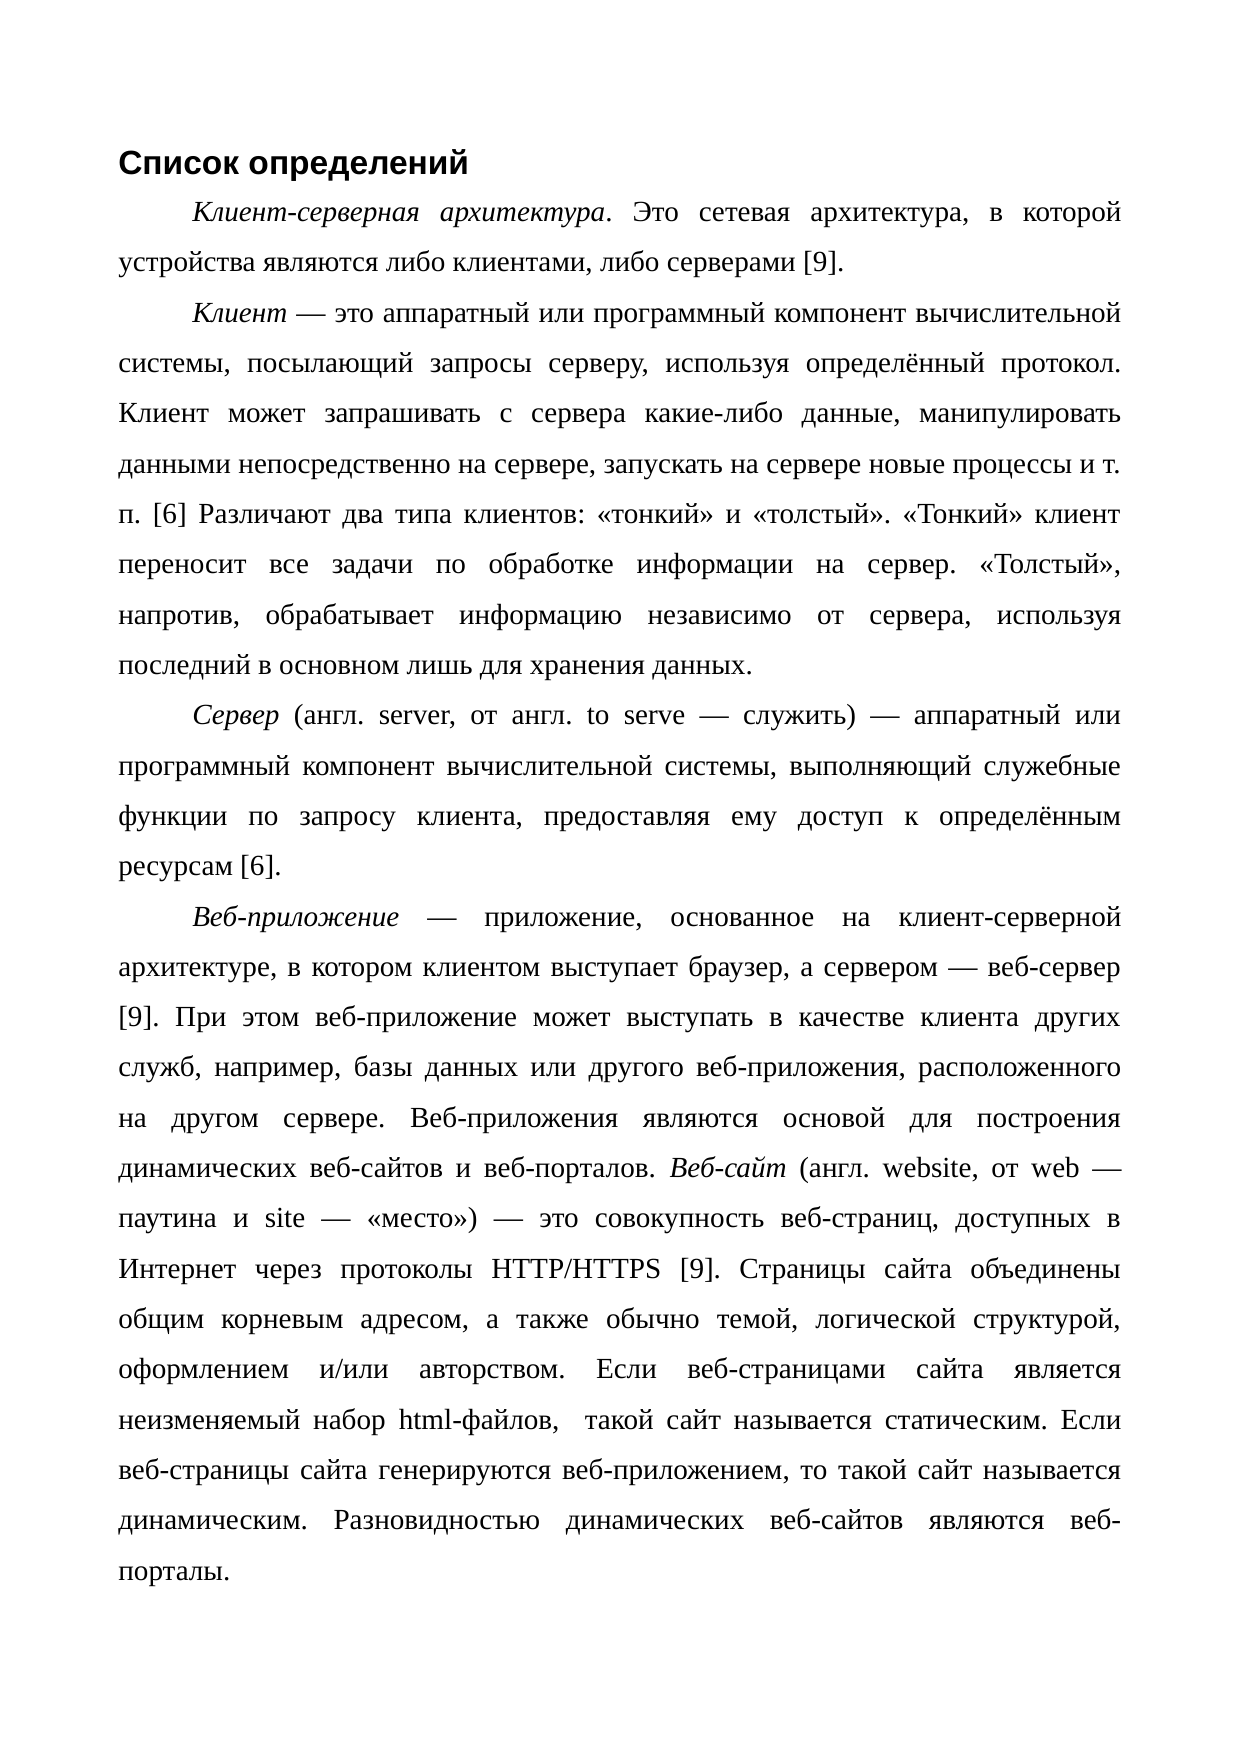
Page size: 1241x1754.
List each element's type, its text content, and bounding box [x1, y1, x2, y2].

text Веб-приложение — приложение, основанное на клиент-серверной архитектуре, в котором клиентом выступает браузер, а сервером — веб-сервер [9]. При этом веб-приложение может выступать в качестве клиента других служб, например, базы данных или другого веб-приложения, расположенного на другом сервере. Веб-приложения являются основой для построения динамических веб-сайтов и веб-порталов. Веб-сайт (англ. website, от web — паутина и site — «место») — это совокупность веб-страниц, доступных в Интернет через протоколы HTTP/HTTPS [9]. Страницы сайта объединены общим корневым адресом, а также обычно темой, логической структурой, оформлением и/или авторством. Если веб-страницами сайта является неизменяемый набор html-файлов, такой сайт называется статическим. Если веб-страницы сайта генерируются веб-приложением, то такой сайт называется динамическим. Разновидностью динамических веб-сайтов являются веб-порталы. [118, 899, 1122, 1586]
subtitle Список определений [118, 143, 1122, 182]
text Клиент — это аппаратный или программный компонент вычислительной системы, посылающий запросы серверу, используя определённый протокол. Клиент может запрашивать с сервера какие-либо данные, манипулировать данными непосредственно на сервере, запускать на сервере новые процессы и т. п. [6] Различают два типа клиентов: «тонкий» и «толстый». «Тонкий» клиент переносит все задачи по обработке информации на сервер. «Толстый», напротив, обрабатывает информацию независимо от сервера, используя последний в основном лишь для хранения данных. [118, 295, 1122, 681]
text Сервер (англ. server, от англ. to serve — служить) — аппаратный или программный компонент вычислительной системы, выполняющий служебные функции по запросу клиента, предоставляя ему доступ к определённым ресурсам [6]. [118, 697, 1122, 882]
text Клиент-серверная архитектура. Это сетевая архитектура, в которой устройства являются либо клиентами, либо серверами [9]. [118, 194, 1122, 278]
